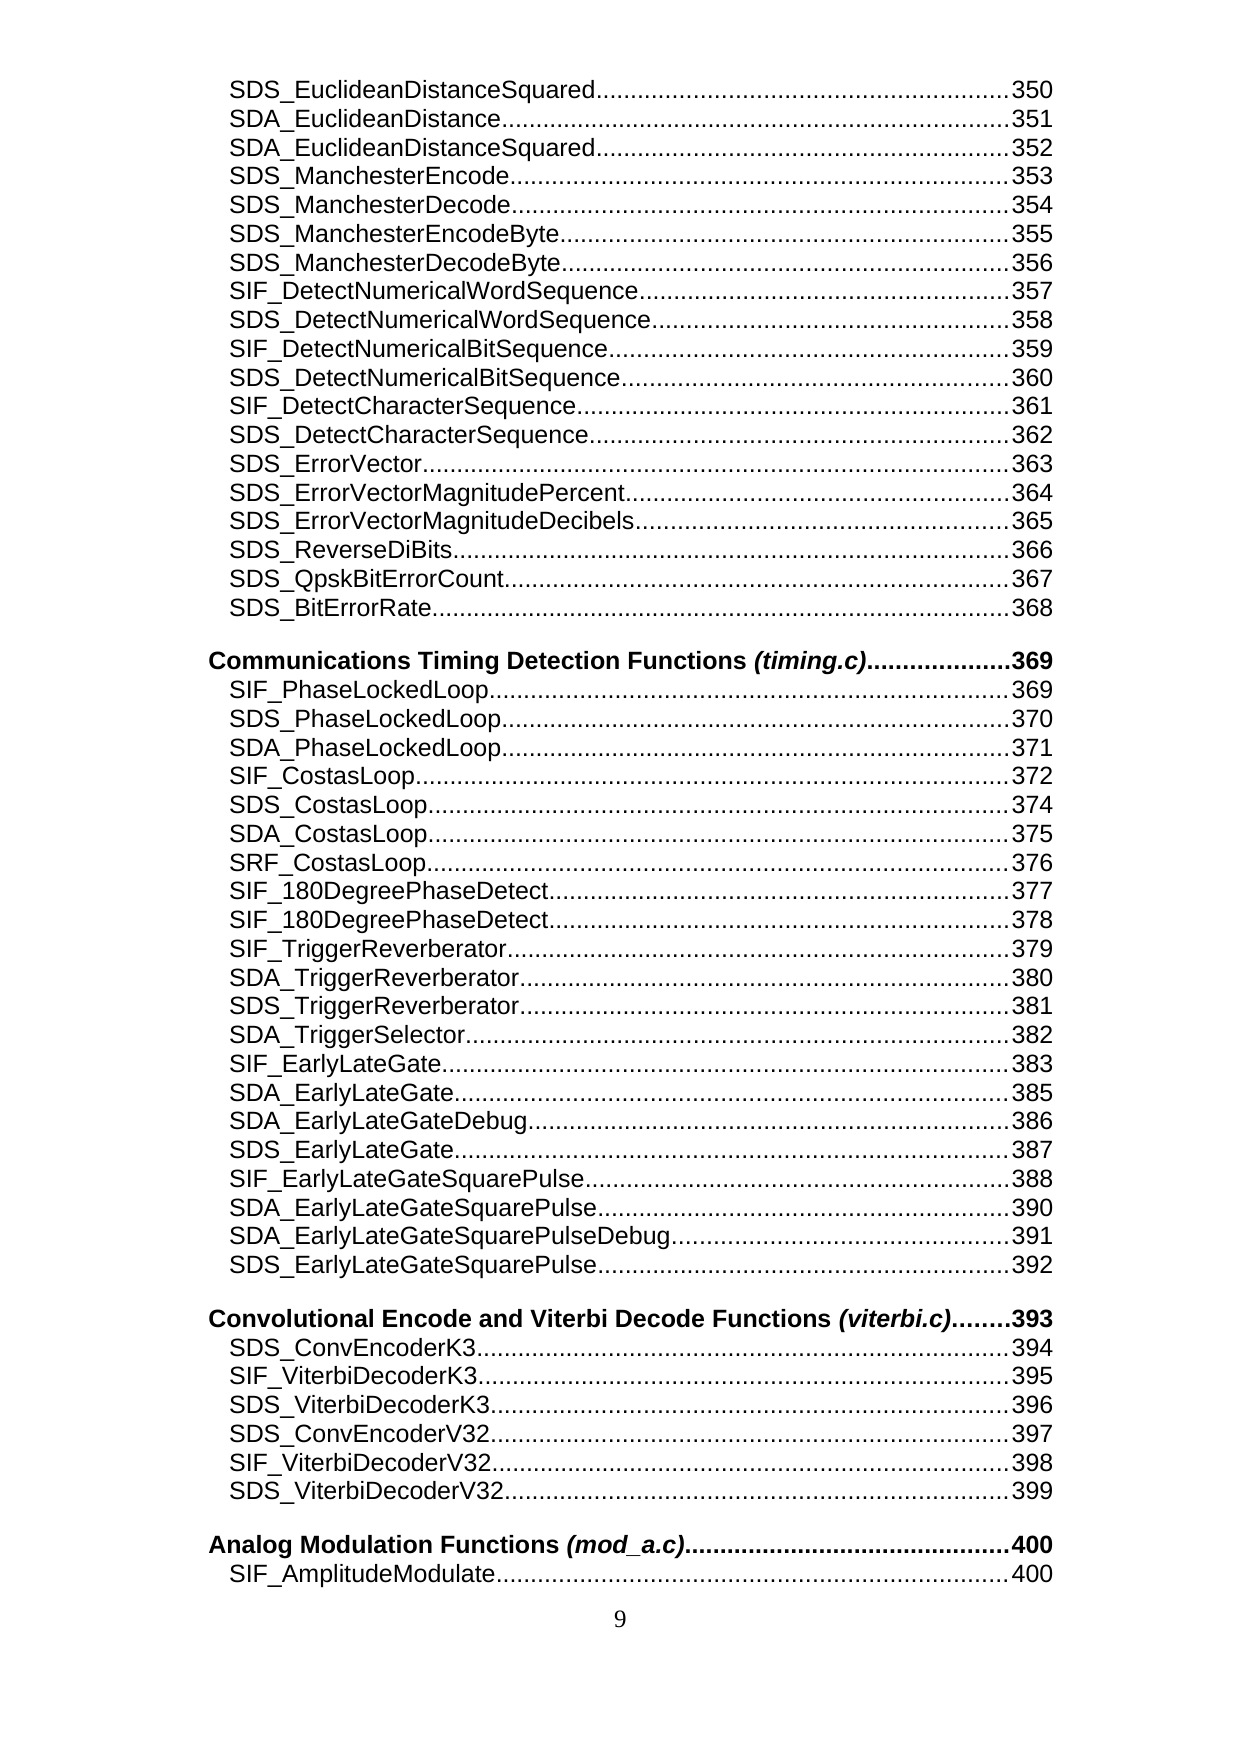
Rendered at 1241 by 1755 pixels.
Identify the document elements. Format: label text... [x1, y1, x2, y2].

text SDS_BitErrorRate 368 [229, 592, 1053, 621]
text SIF_ViterbiDecoderK3 395 [229, 1361, 1053, 1390]
text SIF_180DegreePhaseDetect 378 [229, 905, 1053, 934]
text SDA_PhaseLockedLoop 371 [229, 732, 1053, 761]
text SDA_CostasLoop 375 [229, 819, 1053, 847]
text SDS_EarlyLateGateSquarePulse 392 [229, 1250, 1053, 1279]
text SDA_EarlyLateGateSquarePulse 390 [229, 1192, 1053, 1221]
text SIF_PhaseLockedLoop 369 [229, 675, 1053, 704]
text SDS_DetectNumericalBitSequence 360 [229, 362, 1053, 391]
text SDS_EuclideanDistanceSquared 350 [229, 75, 1053, 104]
text SDS_ConvEncoderK3 394 [229, 1332, 1053, 1361]
text SDA_TriggerReverberator 380 [229, 962, 1053, 991]
text SDS_ManchesterEncodeByte 355 [229, 219, 1053, 247]
text SDS_CostasLoop 374 [229, 790, 1053, 819]
text SDS_DetectCharacterSequence 362 [229, 420, 1053, 449]
text SDA_EarlyLateGateSquarePulseDebug 391 [229, 1221, 1053, 1250]
text Analog Modulation Functions (mod_a.c) 400 [208, 1530, 1053, 1559]
text SDS_ErrorVectorMagnitudePercent 364 [229, 477, 1053, 506]
text SIF_EarlyLateGate 383 [229, 1049, 1053, 1077]
text SDS_DetectNumericalWordSequence 358 [229, 305, 1053, 334]
text SIF_AmplitudeModulate 400 [229, 1559, 1053, 1587]
text SIF_DetectCharacterSequence 361 [229, 391, 1053, 420]
text SDA_EarlyLateGateDebug 386 [229, 1106, 1053, 1135]
text SIF_CostasLoop 372 [229, 761, 1053, 790]
text SDS_ReverseDiBits 366 [229, 535, 1053, 564]
text SIF_TriggerReverberator 379 [229, 934, 1053, 962]
text SIF_180DegreePhaseDetect 377 [229, 876, 1053, 905]
text SDS_ErrorVectorMagnitudeDecibels 365 [229, 506, 1053, 535]
text SDS_ConvEncoderV32 397 [229, 1419, 1053, 1447]
text SDS_ErrorVector 363 [229, 449, 1053, 477]
text SDA_TriggerSelector 382 [229, 1020, 1053, 1049]
text SDS_ViterbiDecoderK3 396 [229, 1390, 1053, 1419]
text Convolutional Encode and Viterbi Decode Functions (viterbi.c) 393 [208, 1304, 1053, 1332]
text SDS_ViterbiDecoderV32 399 [229, 1476, 1053, 1505]
text SDS_ManchesterEncode 353 [229, 161, 1053, 190]
text SIF_DetectNumericalBitSequence 359 [229, 334, 1053, 362]
text SDS_ManchesterDecode 354 [229, 190, 1053, 219]
text SDS_ManchesterDecodeByte 356 [229, 247, 1053, 276]
text SRF_CostasLoop 376 [229, 847, 1053, 876]
text SDA_EuclideanDistanceSquared 352 [229, 132, 1053, 161]
text SDS_TriggerReverberator 381 [229, 991, 1053, 1020]
text SIF_ViterbiDecoderV32 398 [229, 1447, 1053, 1476]
text SIF_EarlyLateGateSquarePulse 388 [229, 1164, 1053, 1192]
text SIF_DetectNumericalWordSequence 357 [229, 276, 1053, 305]
text SDS_QpskBitErrorCount 367 [229, 564, 1053, 592]
text SDS_PhaseLockedLoop 370 [229, 704, 1053, 732]
text Communications Timing Detection Functions (timing.c) 369 [208, 646, 1053, 675]
text SDA_EuclideanDistance 351 [229, 104, 1053, 132]
text SDA_EarlyLateGate 385 [229, 1077, 1053, 1106]
text SDS_EarlyLateGate 387 [229, 1135, 1053, 1164]
